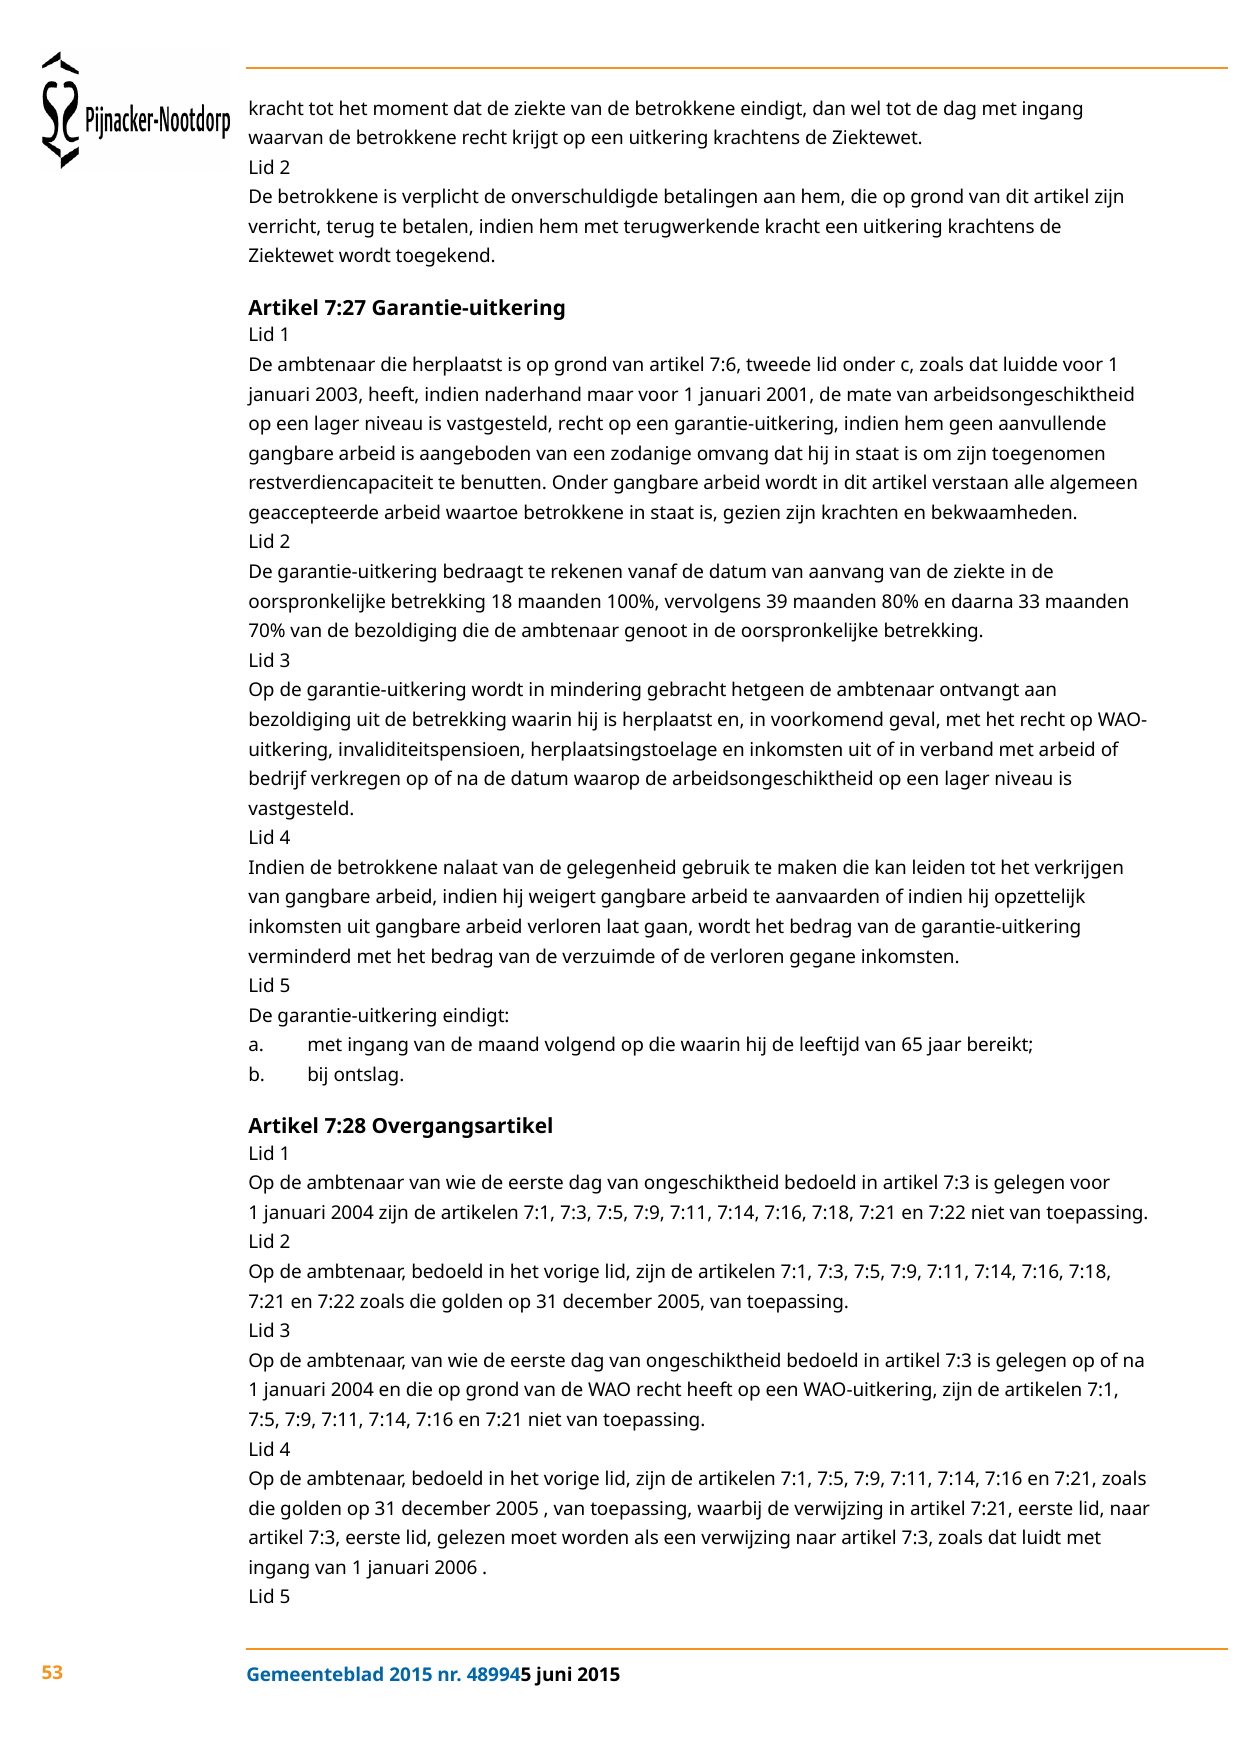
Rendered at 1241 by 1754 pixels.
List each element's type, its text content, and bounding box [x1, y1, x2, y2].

text De garantie-uitkering eindigt: [248, 1002, 1152, 1028]
text Op de garantie-uitkering wordt in mindering gebracht hetgeen de ambtenaar ontvangt aan bezoldiging uit de betrekking waarin hij is herplaatst en, in voorkomend geval, met het recht op WAO-uitkering, invaliditeitspensioen, herplaatsingstoelage en inkomsten uit of in verband met arbeid of bedrijf verkregen op of na de datum waarop de arbeidsongeschiktheid op een lager niveau is vastgesteld. [248, 677, 1152, 821]
text Op de ambtenaar, van wie de eerste dag van ongeschiktheid bedoeld in artikel 7:3 is gelegen op of na 1 januari 2004 en die op grond van de WAO recht heeft op een WAO-uitkering, zijn de artikelen 7:1, 7:5, 7:9, 7:11, 7:14, 7:16 en 7:21 niet van toepassing. [248, 1347, 1152, 1432]
text Lid 3 [248, 1317, 1152, 1343]
text Op de ambtenaar, bedoeld in het vorige lid, zijn de artikelen 7:1, 7:3, 7:5, 7:9, 7:11, 7:14, 7:16, 7:18, 7:21 en 7:22 zoals die golden op 31 december 2005, van toepassing. [248, 1258, 1152, 1314]
text De ambtenaar die herplaatst is op grond van artikel 7:6, tweede lid onder c, zoals dat luidde voor 1 januari 2003, heeft, indien naderhand maar voor 1 januari 2001, de mate van arbeidsongeschiktheid op een lager niveau is vastgesteld, recht op een garantie-uitkering, indien hem geen aanvullende gangbare arbeid is aangeboden van een zodanige omvang dat hij in staat is om zijn toegenomen restverdiencapaciteit te benutten. Onder gangbare arbeid wordt in dit artikel verstaan alle algemeen geaccepteerde arbeid waartoe betrokkene in staat is, gezien zijn krachten en bekwaamheden. [248, 351, 1152, 525]
text Artikel 7:27 Garantie-uitkering [248, 293, 1152, 322]
text De garantie-uitkering bedraagt te rekenen vanaf de datum van aanvang van de ziekte in de oorspronkelijke betrekking 18 maanden 100%, vervolgens 39 maanden 80% en daarna 33 maanden 70% van de bezoldiging die de ambtenaar genoot in de oorspronkelijke betrekking. [248, 558, 1152, 643]
text Lid 2 [248, 154, 1152, 180]
text De betrokkene is verplicht de onverschuldigde betalingen aan hem, die op grond van dit artikel zijn verricht, terug te betalen, indien hem met terugwerkende kracht een uitkering krachtens de Ziektewet wordt toegekend. [248, 183, 1152, 268]
text Lid 1 [248, 1140, 1152, 1166]
list met ingang van de maand volgend op die waarin hij de leeftijd van 65 jaar bereikt; [248, 1032, 1152, 1057]
text Indien de betrokkene nalaat van de gelegenheid gebruik te maken die kan leiden tot het verkrijgen van gangbare arbeid, indien hij weigert gangbare arbeid te aanvaarden of indien hij opzettelijk inkomsten uit gangbare arbeid verloren laat gaan, wordt het bedrag van de garantie-uitkering verminderd met het bedrag van de verzuimde of de verloren gegane inkomsten. [248, 854, 1152, 968]
list bij ontslag. [248, 1061, 1152, 1087]
text Lid 3 [248, 647, 1152, 673]
text Artikel 7:28 Overgangsartikel [248, 1112, 1152, 1140]
text Op de ambtenaar van wie de eerste dag van ongeschiktheid bedoeld in artikel 7:3 is gelegen voor 1 januari 2004 zijn de artikelen 7:1, 7:3, 7:5, 7:9, 7:11, 7:14, 7:16, 7:18, 7:21 en 7:22 niet van toepassing. [248, 1169, 1152, 1225]
text Lid 5 [248, 1584, 1152, 1609]
text kracht tot het moment dat de ziekte van de betrokkene eindigt, dan wel tot de dag met ingang waarvan de betrokkene recht krijgt op een uitkering krachtens de Ziektewet. [248, 95, 1152, 150]
text Lid 4 [248, 824, 1152, 850]
text Lid 4 [248, 1436, 1152, 1462]
text Lid 5 [248, 972, 1152, 998]
text Lid 2 [248, 529, 1152, 554]
text Op de ambtenaar, bedoeld in het vorige lid, zijn de artikelen 7:1, 7:5, 7:9, 7:11, 7:14, 7:16 en 7:21, zoals die golden op 31 december 2005 , van toepassing, waarbij de verwijzing in artikel 7:21, eerste lid, naar artikel 7:3, eerste lid, gelezen moet worden als een verwijzing naar artikel 7:3, zoals dat luidt met ingang van 1 januari 2006 . [248, 1465, 1152, 1580]
text Lid 1 [248, 322, 1152, 347]
picture [41, 47, 231, 172]
text Lid 2 [248, 1229, 1152, 1254]
